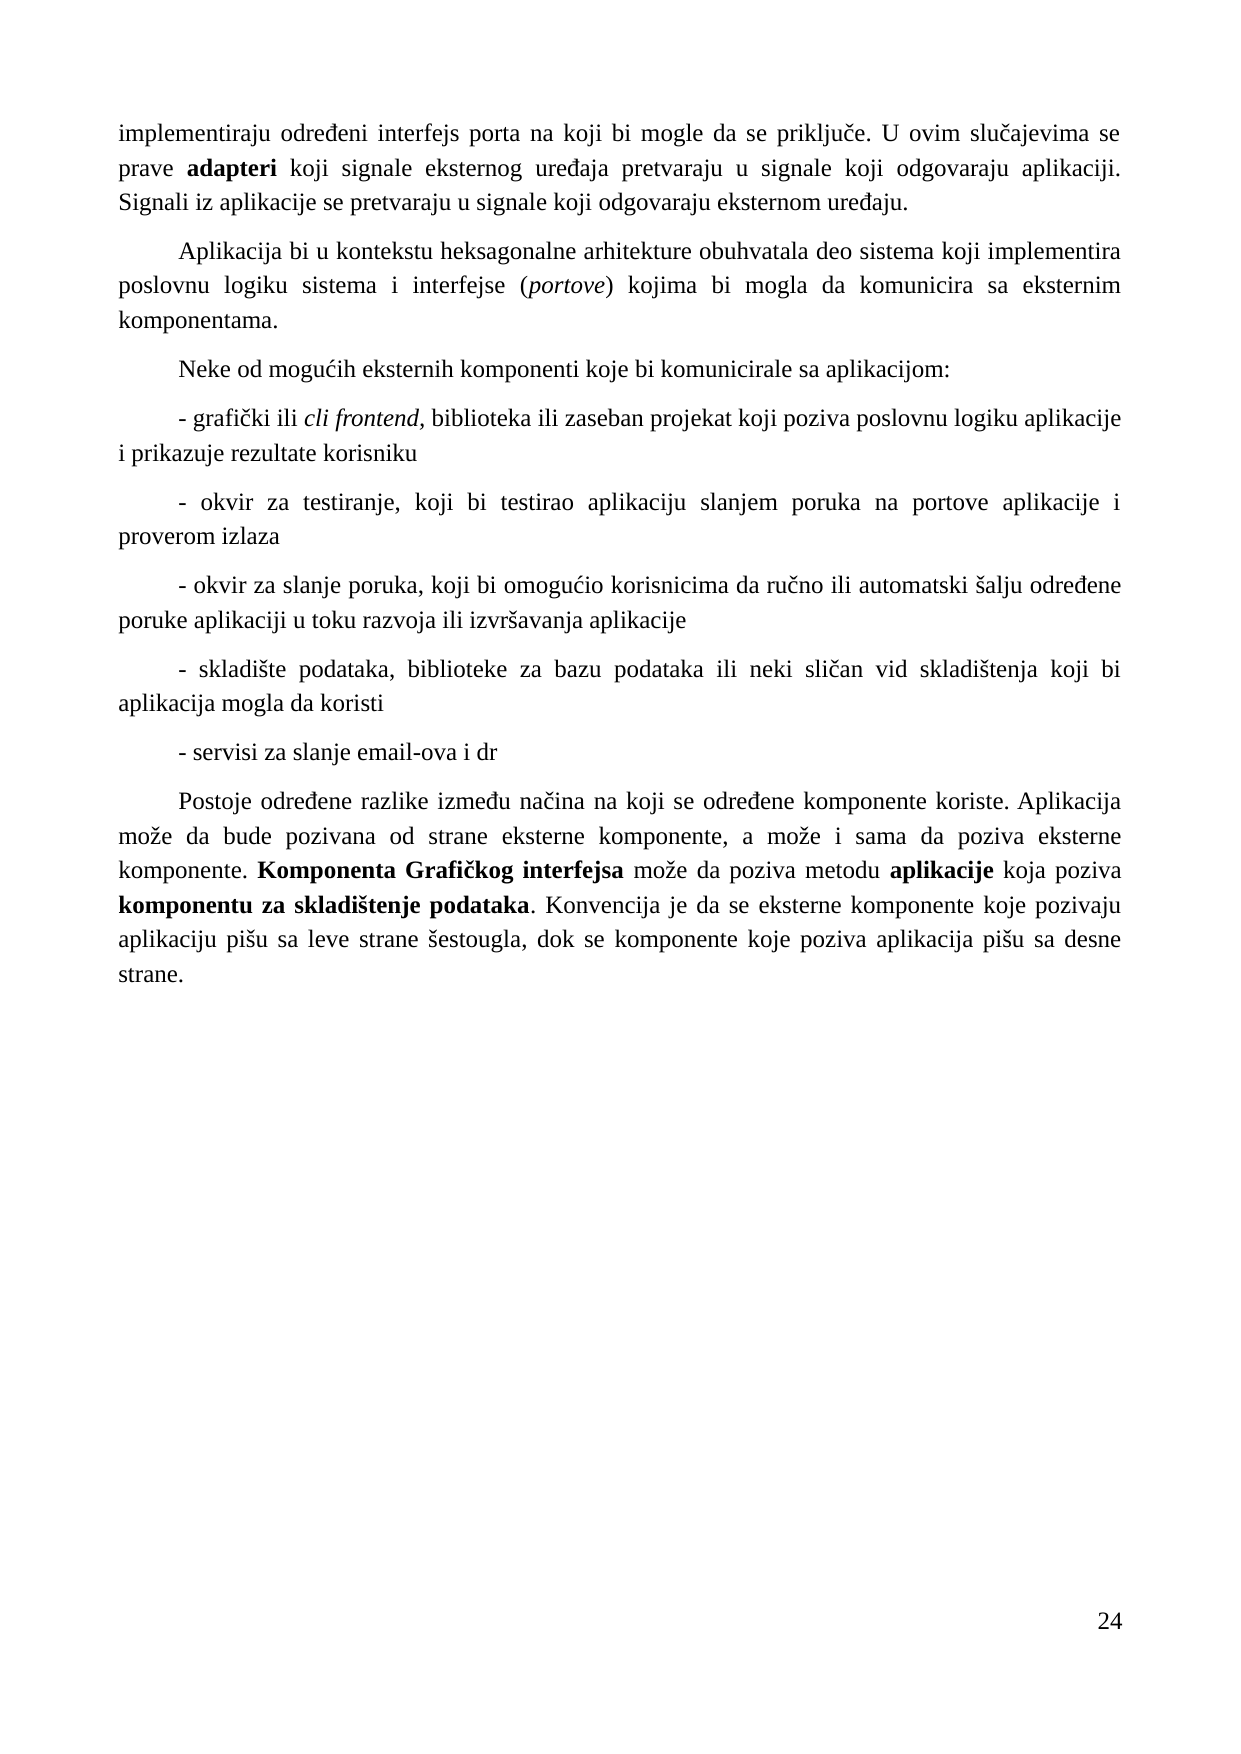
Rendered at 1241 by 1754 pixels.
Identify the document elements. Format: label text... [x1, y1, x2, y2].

text Neke od mogućih eksternih komponenti koje bi komunicirale sa aplikacijom: [118, 354, 1122, 383]
text - servisi za slanje email-ova i dr [118, 737, 1122, 766]
text - okvir za slanje poruka, koji bi omogućio korisnicima da ručno ili automatski šalju određene poruke aplikaciji u toku razvoja ili izvršavanja aplikacije [118, 570, 1122, 633]
text Aplikacija bi u kontekstu heksagonalne arhitekture obuhvatala deo sistema koji implementira poslovnu logiku sistema i interfejse (portove) kojima bi mogla da komunicira sa eksternim komponentama. [118, 236, 1122, 334]
text - skladište podataka, biblioteke za bazu podataka ili neki sličan vid skladištenja koji bi aplikacija mogla da koristi [118, 654, 1122, 717]
text Postoje određene razlike između načina na koji se određene komponente koriste. Aplikacija može da bude pozivana od strane eksterne komponente, a može i sama da poziva eksterne komponente. Komponenta Grafičkog interfejsa može da poziva metodu aplikacije koja poziva komponentu za skladištenje podataka. Konvencija je da se eksterne komponente koje pozivaju aplikaciju pišu sa leve strane šestougla, dok se komponente koje poziva aplikacija pišu sa desne strane. [118, 786, 1122, 988]
text implementiraju određeni interfejs porta na koji bi mogle da se priključe. U ovim slučajevima se prave adapteri koji signale eksternog uređaja pretvaraju u signale koji odgovaraju aplikaciji. Signali iz aplikacije se pretvaraju u signale koji odgovaraju eksternom uređaju. [118, 118, 1122, 216]
text - grafički ili cli frontend, biblioteka ili zaseban projekat koji poziva poslovnu logiku aplikacije i prikazuje rezultate korisniku [118, 403, 1122, 466]
text - okvir za testiranje, koji bi testirao aplikaciju slanjem poruka na portove aplikacije i proverom izlaza [118, 487, 1122, 550]
